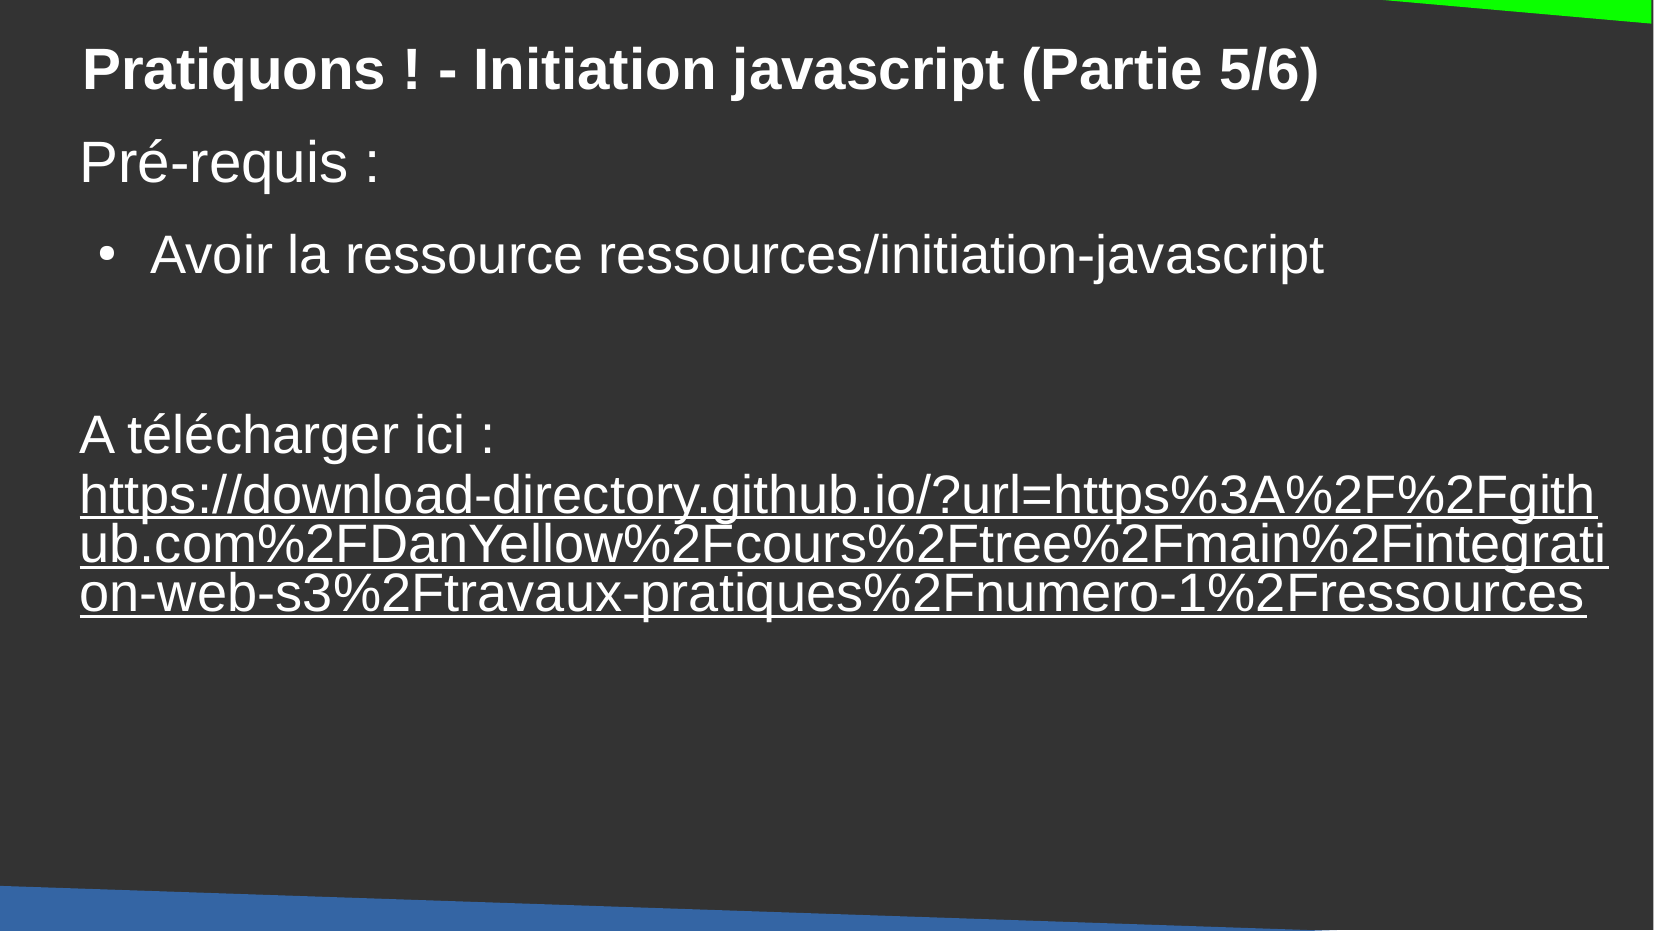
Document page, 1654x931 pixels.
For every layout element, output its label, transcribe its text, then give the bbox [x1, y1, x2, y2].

text_box [0, 885, 1337, 931]
title Pratiquons ! - Initiation javascript (Partie 5/6) [82, 37, 1571, 114]
text_box [1383, 0, 1652, 24]
list Pré-requis : Avoir la ressource ressources/initiation-javascript A télécharger ici : https://download-directory.github.io/?url=https%3A%2F%2Fgithub.com%2FDanYellow%2Fcours%2Ftree%2Fmain%2Fintegration-web-s3%2Ftravaux-pratiques%2Fnumero-1%2Fressources [79, 129, 1619, 715]
